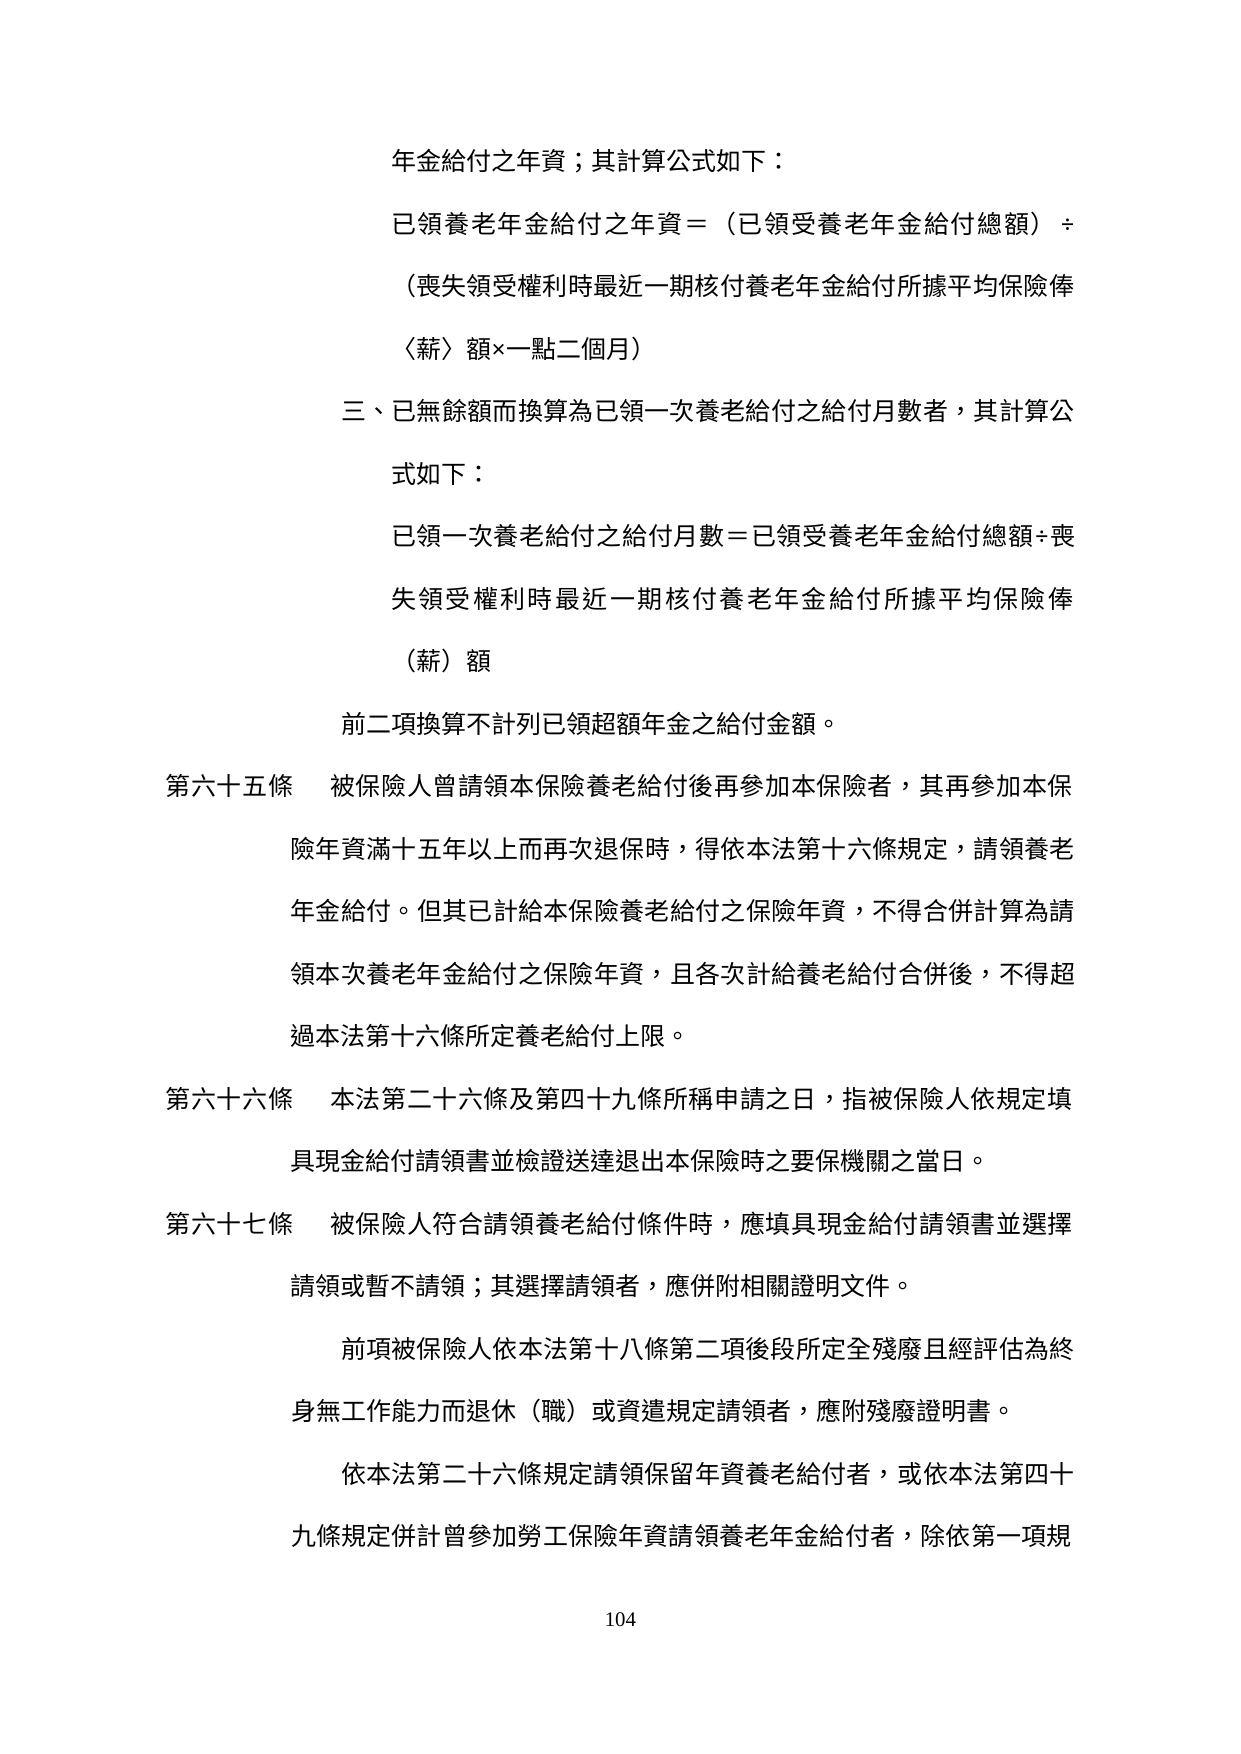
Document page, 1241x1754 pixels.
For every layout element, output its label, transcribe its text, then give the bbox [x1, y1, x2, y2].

text 第六十七條 被保險人符合請領養老給付條件時，應填具現金給付請領書並選擇請領或暫不請領；其選擇請領者，應併附相關證明文件。 [165, 1181, 1075, 1306]
text 已領一次養老給付之給付月數＝已領受養老年金給付總額÷喪失領受權利時最近一期核付養老年金給付所據平均保險俸（薪）額 [391, 493, 1075, 681]
text 第六十六條 本法第二十六條及第四十九條所稱申請之日，指被保險人依規定填具現金給付請領書並檢證送達退出本保險時之要保機關之當日。 [165, 1056, 1075, 1181]
text 依本法第二十六條規定請領保留年資養老給付者，或依本法第四十九條規定併計曾參加勞工保險年資請領養老年金給付者，除依第一項規 [291, 1431, 1075, 1556]
text 前二項換算不計列已領超額年金之給付金額。 [291, 681, 1075, 743]
text 第六十五條 被保險人曾請領本保險養老給付後再參加本保險者，其再參加本保險年資滿十五年以上而再次退保時，得依本法第十六條規定，請領養老年金給付。但其已計給本保險養老給付之保險年資，不得合併計算為請領本次養老年金給付之保險年資，且各次計給養老給付合併後，不得超過本法第十六條所定養老給付上限。 [165, 743, 1075, 1056]
text 三、已無餘額而換算為已領一次養老給付之給付月數者，其計算公式如下： [341, 368, 1075, 493]
text 已領養老年金給付之年資＝（已領受養老年金給付總額）÷（喪失領受權利時最近一期核付養老年金給付所據平均保險俸〈薪〉額×一點二個月） [391, 181, 1075, 368]
text 前項被保險人依本法第十八條第二項後段所定全殘廢且經評估為終身無工作能力而退休（職）或資遣規定請領者，應附殘廢證明書。 [291, 1306, 1075, 1431]
text 年金給付之年資；其計算公式如下： [341, 118, 1075, 181]
